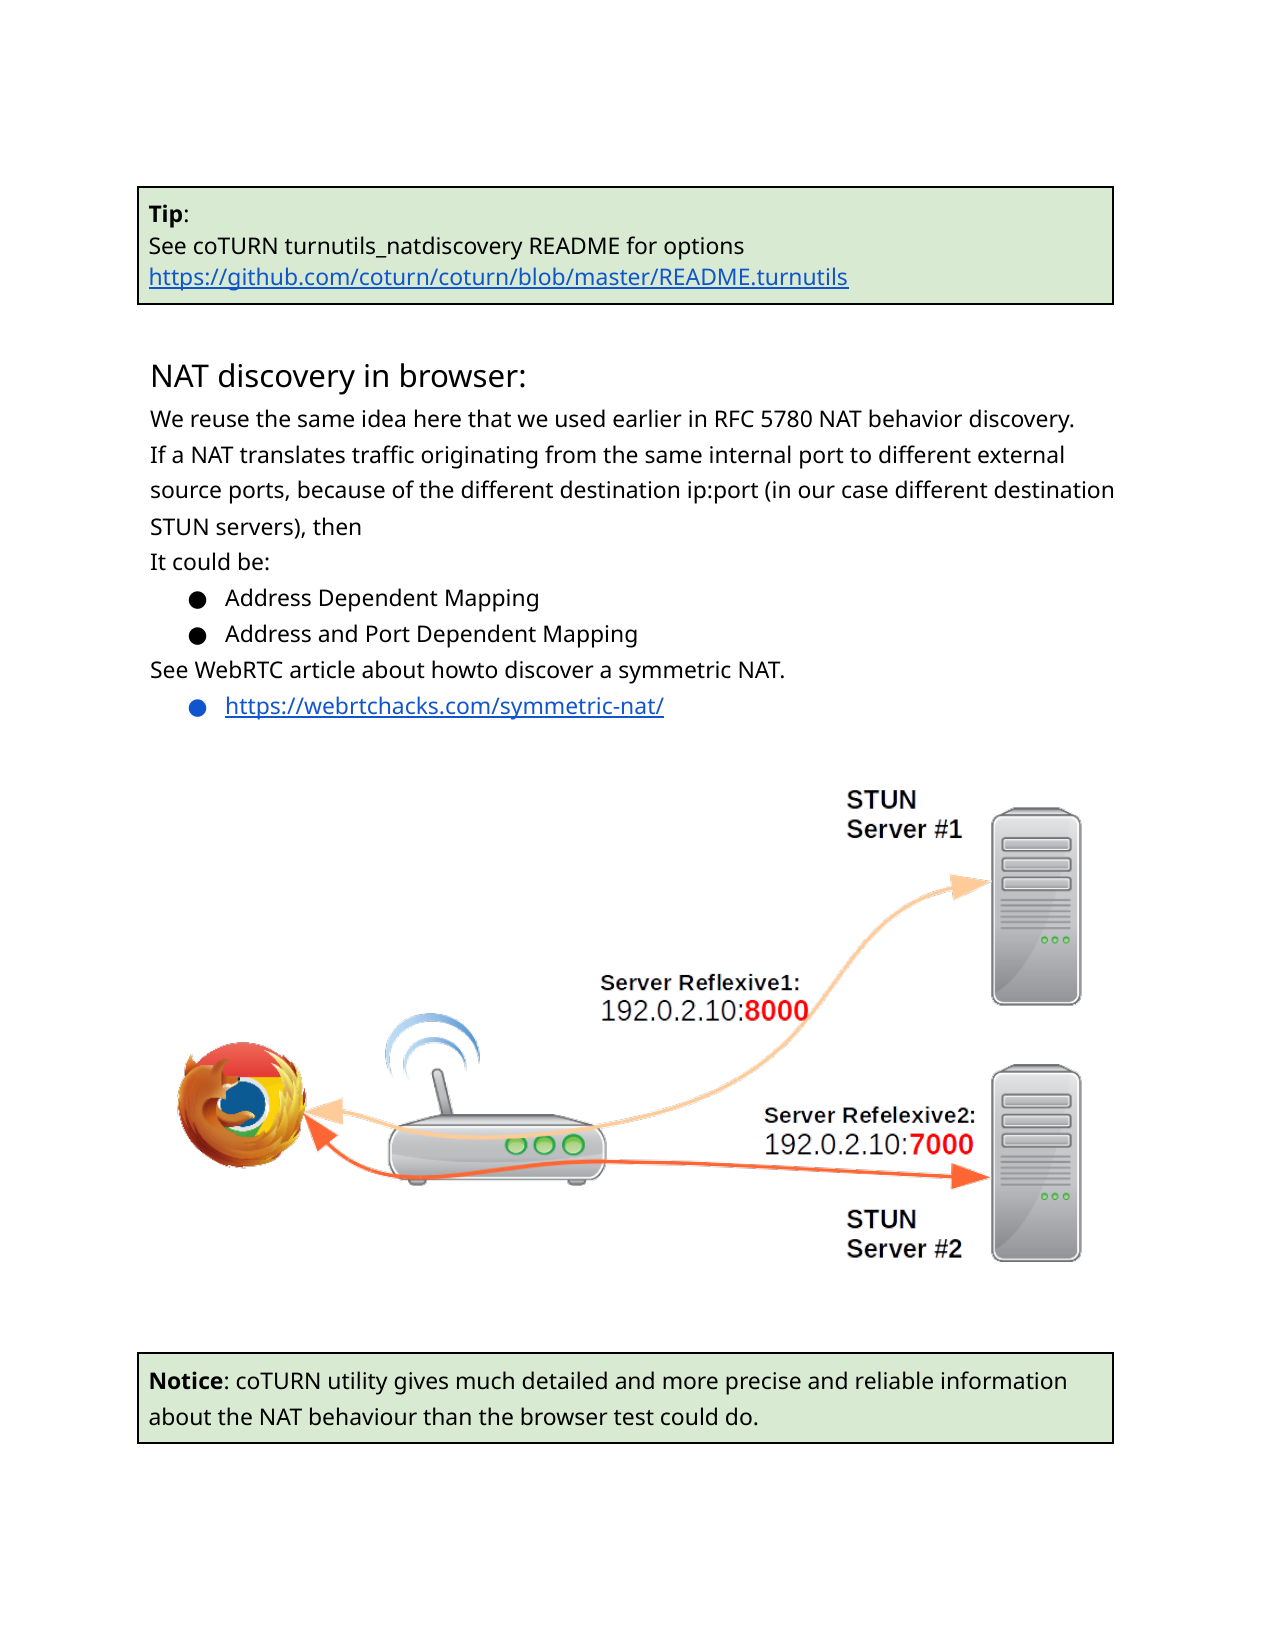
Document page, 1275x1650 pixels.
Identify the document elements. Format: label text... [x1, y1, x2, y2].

table_header Tip: See coTURN turnutils_natdiscovery README for options https://github.com/coturn/coturn/blob/master/README.turnutils [139, 188, 1112, 303]
text We reuse the same idea here that we used earlier in RFC 5780 NAT behavior discovery. [150, 403, 1125, 434]
list Address Dependent Mapping [187, 582, 1125, 613]
list Address and Port Dependent Mapping [187, 618, 1125, 649]
text If a NAT translates traffic originating from the same internal port to different external source ports, because of the different destination ip:port (in our case different destination STUN servers), then [150, 438, 1125, 542]
list https://webrtchacks.com/symmetric-nat/ [187, 690, 1125, 721]
text See WebRTC article about howto discover a symmetric NAT. [150, 654, 1125, 685]
picture [150, 726, 1125, 1312]
table_header Notice: coTURN utility gives much detailed and more precise and reliable information about the NAT behaviour than the browser test could do. [139, 1354, 1112, 1442]
text It could be: [150, 546, 1125, 578]
text NAT discovery in browser: [150, 354, 1125, 396]
